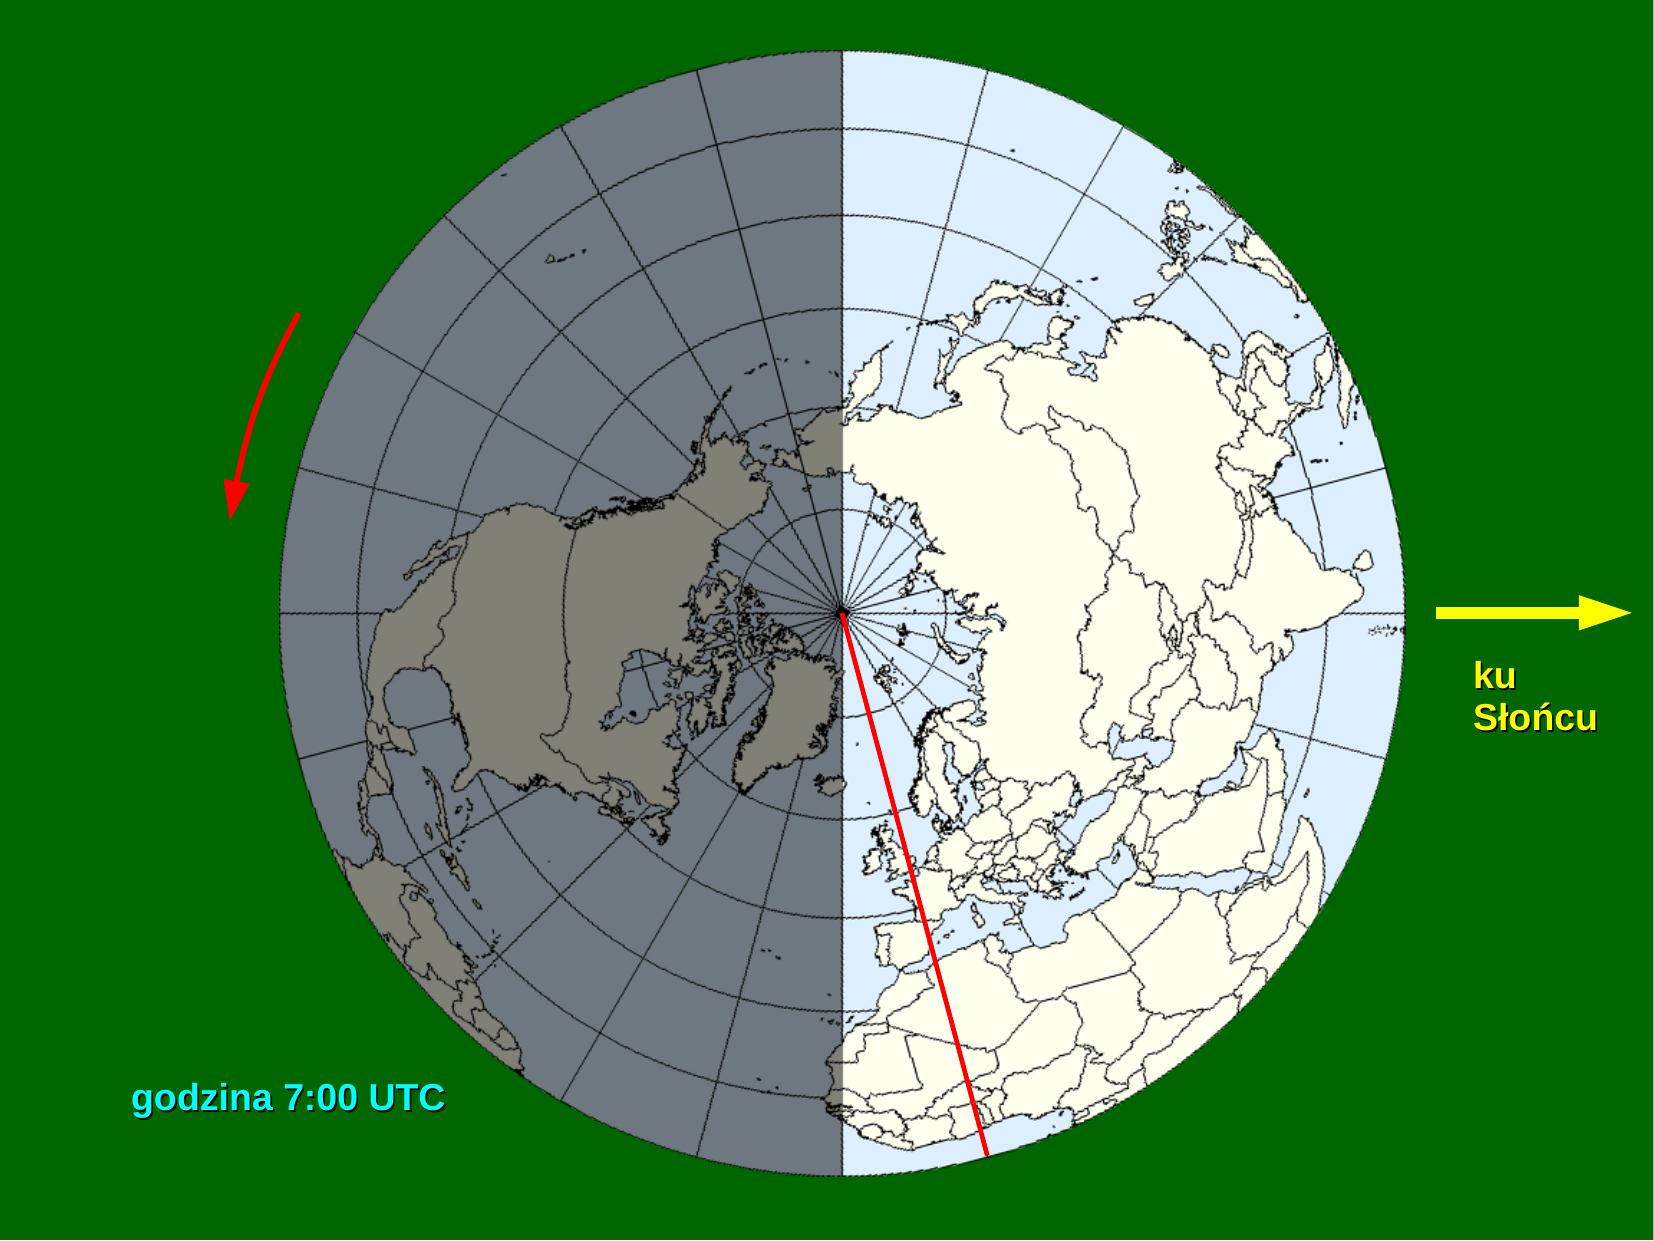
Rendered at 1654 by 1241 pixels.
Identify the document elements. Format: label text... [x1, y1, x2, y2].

picture [279, 50, 1406, 1177]
text_box ku Słońcu [1458, 647, 1614, 747]
text_box godzina 7:00 UTC [116, 1069, 461, 1127]
